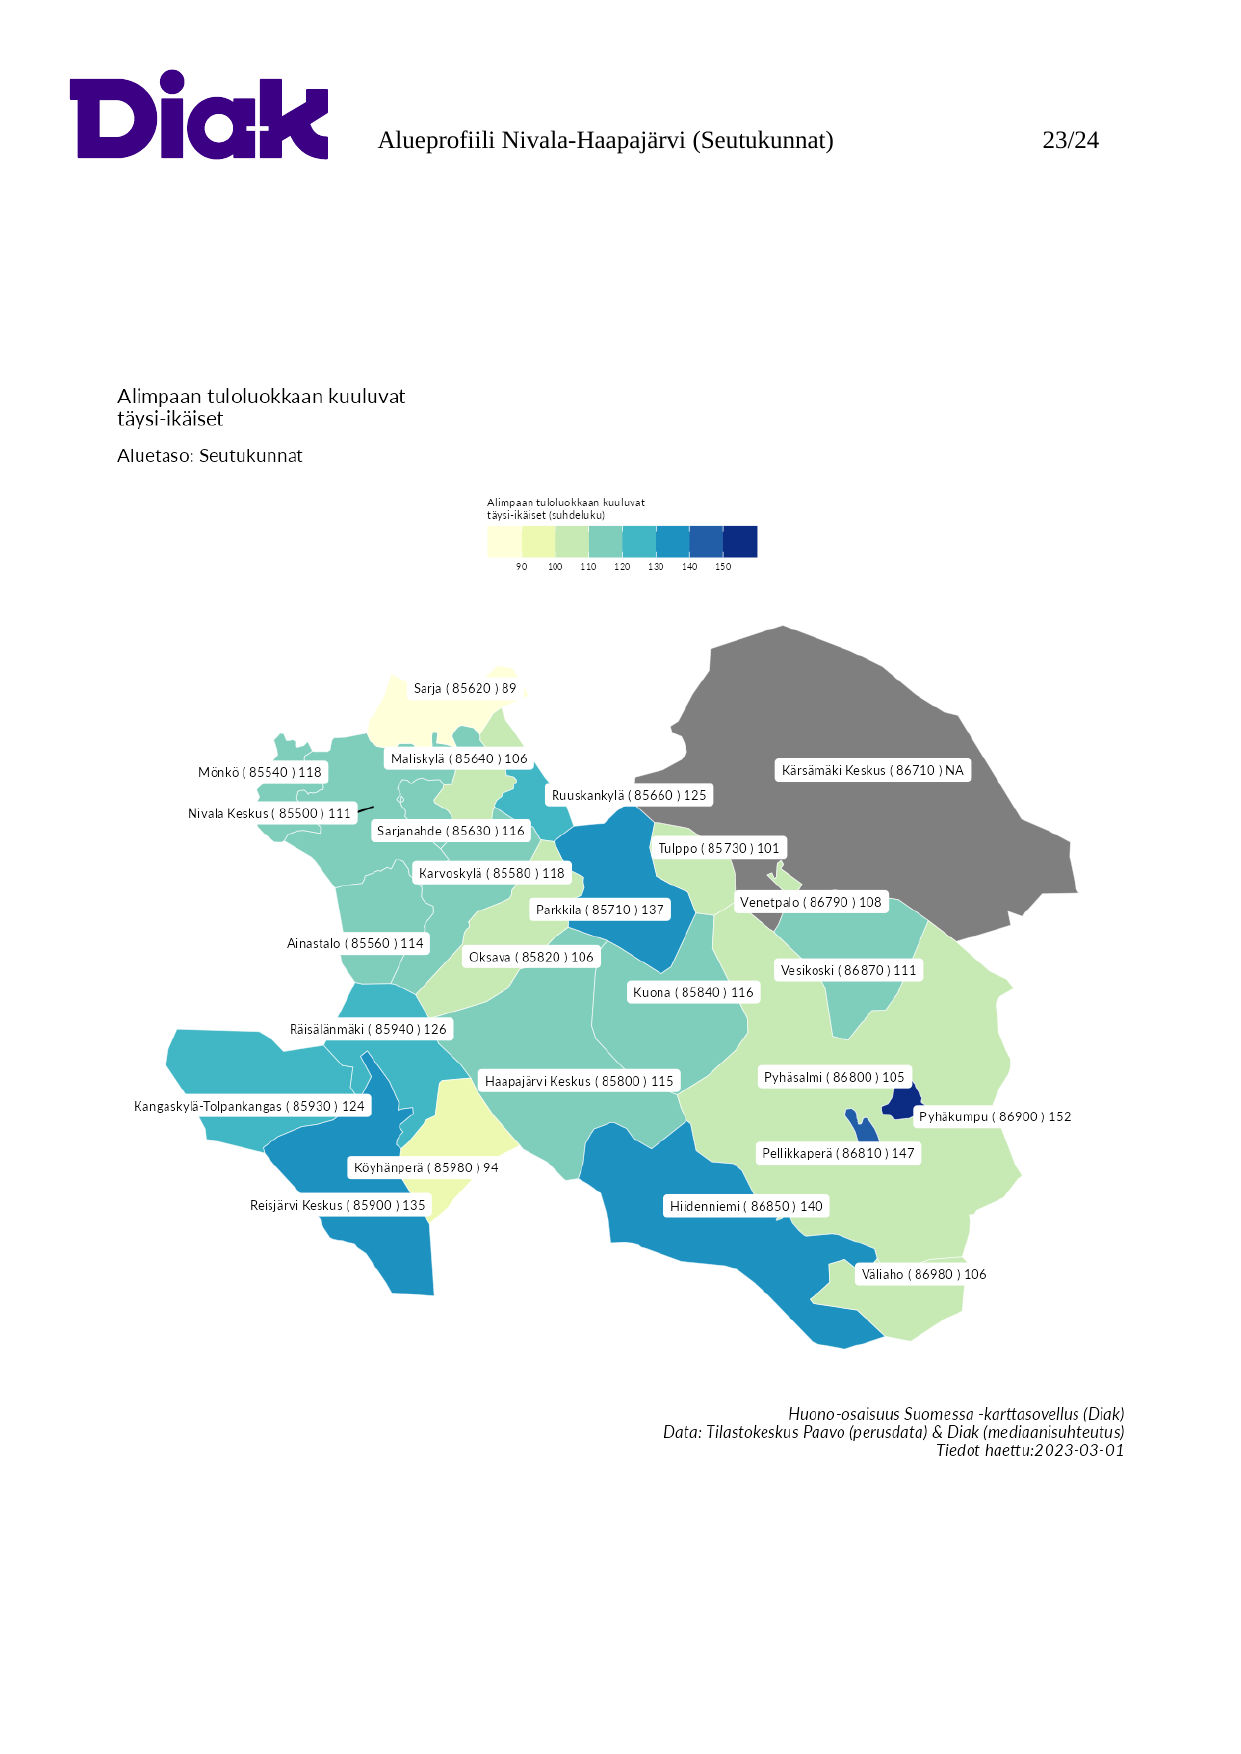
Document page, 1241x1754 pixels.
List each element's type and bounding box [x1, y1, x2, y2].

picture [61, 196, 1179, 1651]
